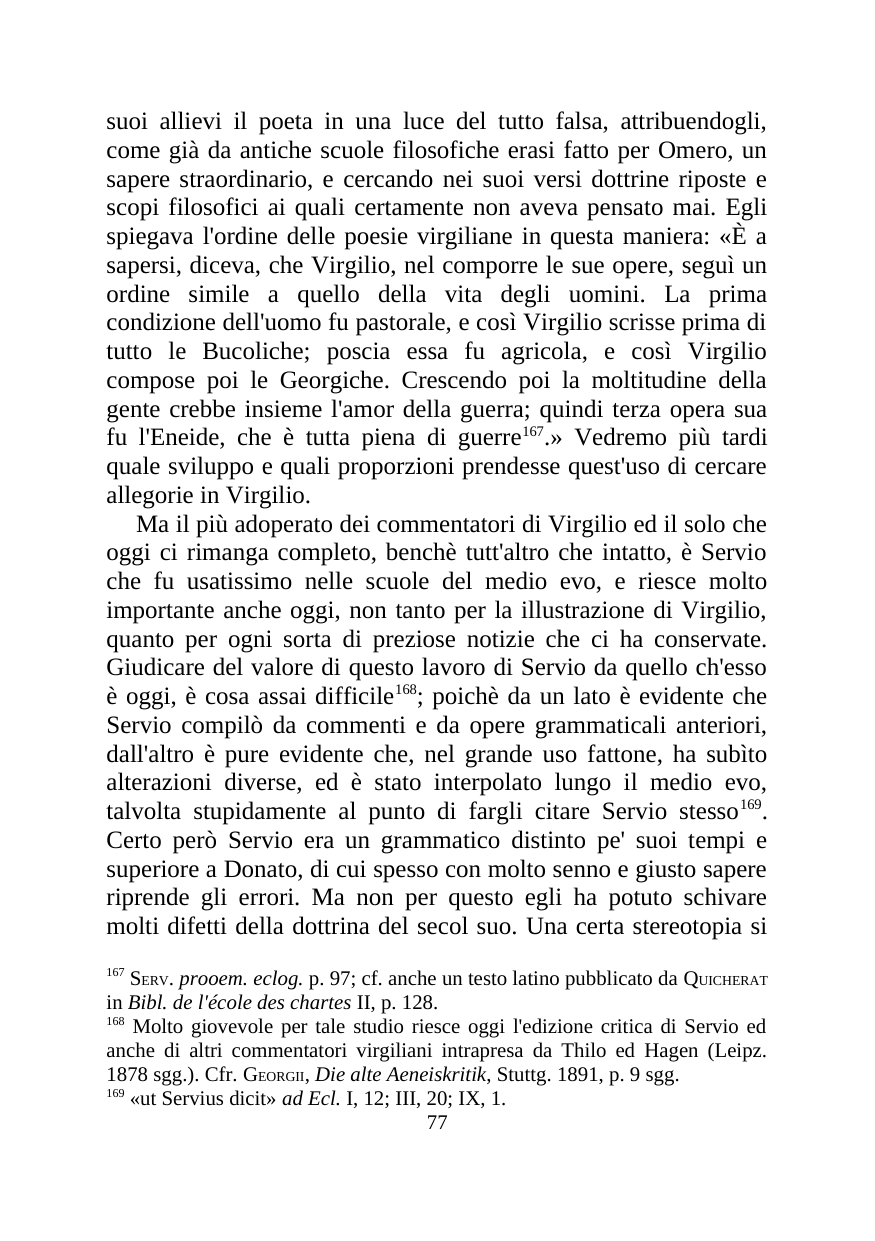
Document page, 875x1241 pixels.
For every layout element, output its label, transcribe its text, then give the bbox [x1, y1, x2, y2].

text Ma il più adoperato dei commentatori di Virgilio ed il solo che oggi ci rimanga completo, benchè tutt'altro che intatto, è Servio che fu usatissimo nelle scuole del medio evo, e riesce molto importante anche oggi, non tanto per la illustrazione di Virgilio, quanto per ogni sorta di preziose notizie che ci ha conservate. Giudicare del valore di questo lavoro di Servio da quello ch'esso è oggi, è cosa assai difficile; poichè da un lato è evidente che Servio compilò da commenti e da opere grammaticali anteriori, dall'altro è pure evidente che, nel grande uso fattone, ha subìto alterazioni diverse, ed è stato interpolato lungo il medio evo, talvolta stupidamente al punto di fargli citare Servio stesso. Certo però Servio era un grammatico distinto pe' suoi tempi e superiore a Donato, di cui spesso con molto senno e giusto sapere riprende gli errori. Ma non per questo egli ha potuto schivare molti difetti della dottrina del secol suo. Una certa stereotopia si [106, 509, 768, 940]
text suoi allievi il poeta in una luce del tutto falsa, attribuendogli, come già da antiche scuole filosofiche erasi fatto per Omero, un sapere straordinario, e cercando nei suoi versi dottrine riposte e scopi filosofici ai quali certamente non aveva pensato mai. Egli spiegava l'ordine delle poesie virgiliane in questa maniera: «È a sapersi, diceva, che Virgilio, nel comporre le sue opere, seguì un ordine simile a quello della vita degli uomini. La prima condizione dell'uomo fu pastorale, e così Virgilio scrisse prima di tutto le Bucoliche; poscia essa fu agricola, e così Virgilio compose poi le Georgiche. Crescendo poi la moltitudine della gente crebbe insieme l'amor della guerra; quindi terza opera sua fu l'Eneide, che è tutta piena di guerre.» Vedremo più tardi quale sviluppo e quali proporzioni prendesse quest'uso di cercare allegorie in Virgilio. [106, 106, 768, 509]
text Molto giovevole per tale studio riesce oggi l'edizione critica di Servio ed anche di altri commentatori virgiliani intrapresa da Thilo ed Hagen (Leipz. 1878 sgg.). Cfr. Georgii, Die alte Aeneiskritik, Stuttg. 1891, p. 9 sgg. [106, 1014, 768, 1086]
text Serv. prooem. eclog. p. 97; cf. anche un testo latino pubblicato da Quicherat in Bibl. de l'école des chartes II, p. 128. [106, 966, 768, 1014]
text «ut Servius dicit» ad Ecl. I, 12; III, 20; IX, 1. [106, 1086, 768, 1110]
